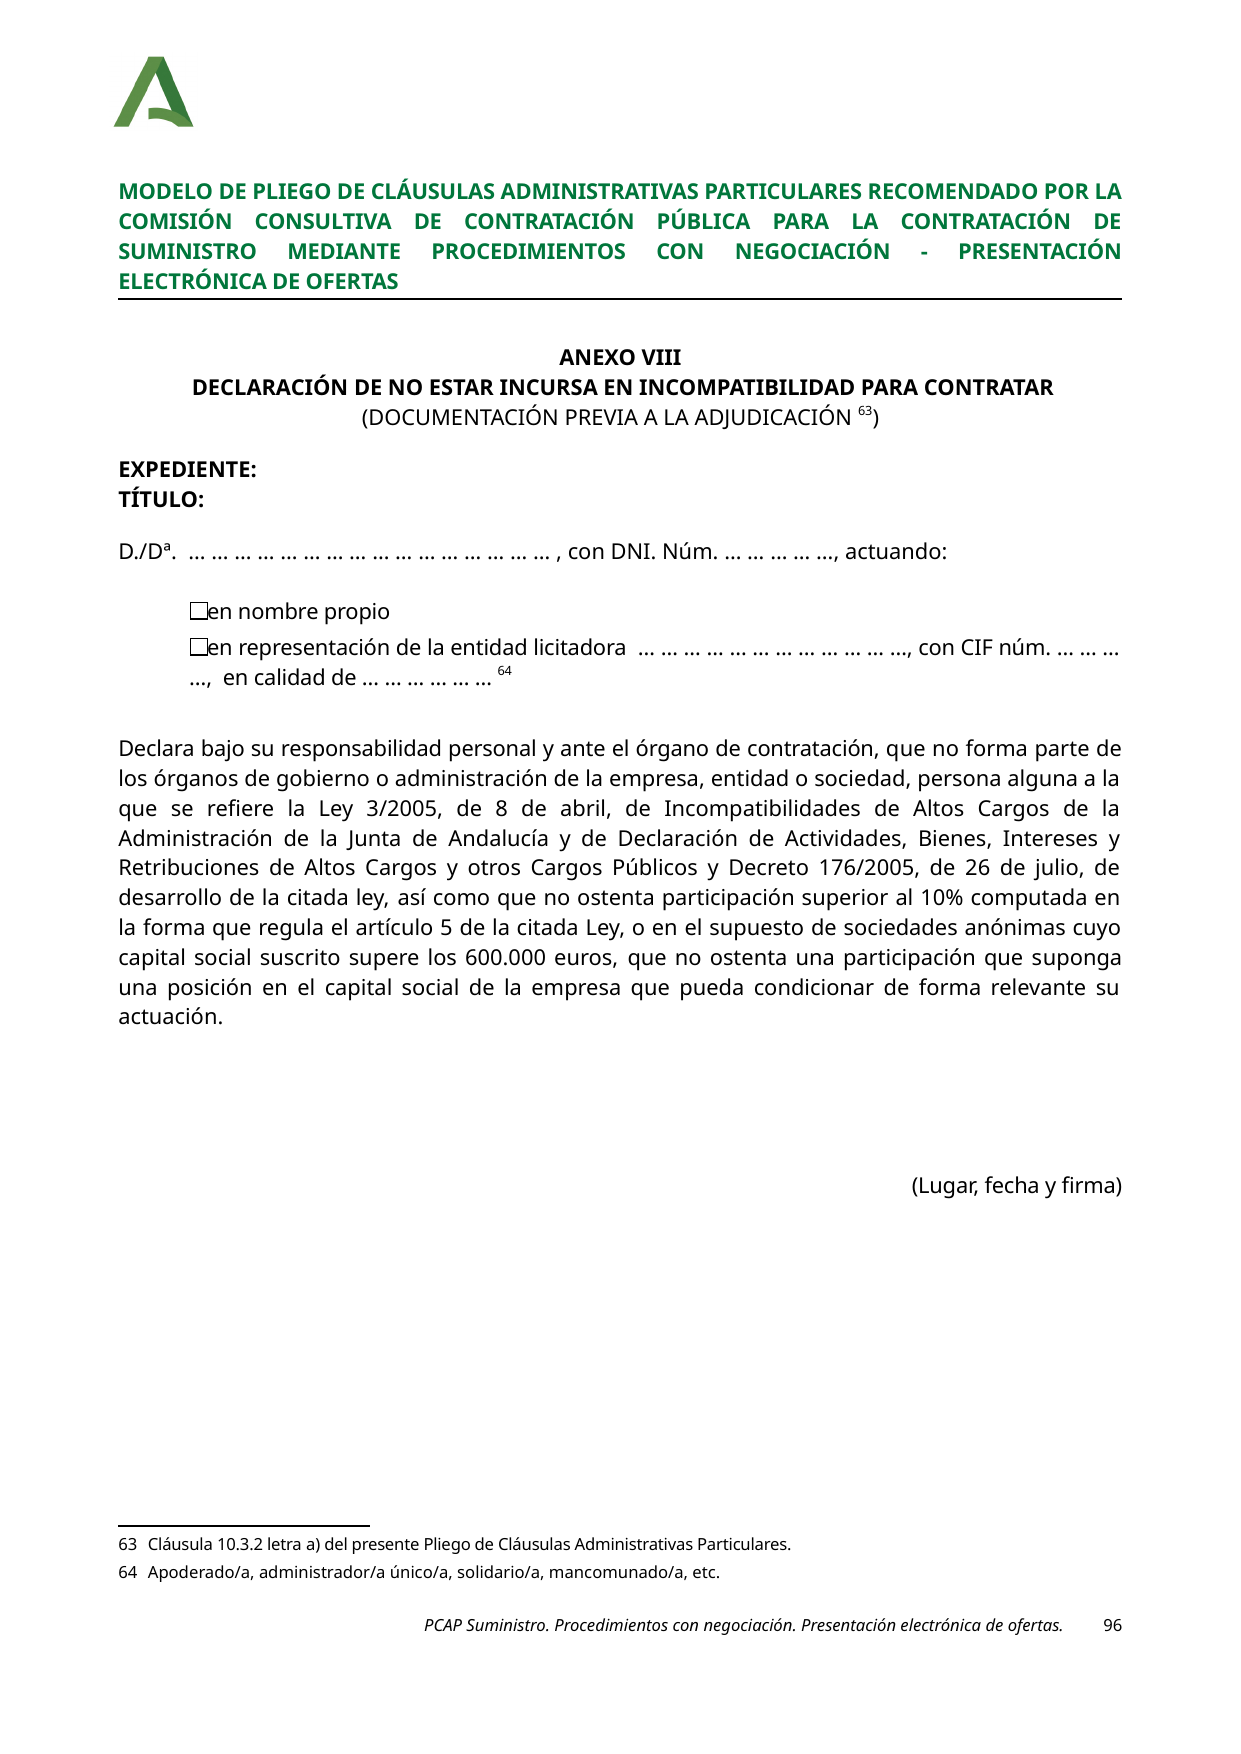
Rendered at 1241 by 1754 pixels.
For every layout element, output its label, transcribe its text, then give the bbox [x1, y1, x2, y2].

text Apoderado/a, administrador/a único/a, solidario/a, mancomunado/a, etc. [118, 1561, 1122, 1584]
text ANEXO VIII [118, 342, 1122, 372]
text Declara bajo su responsabilidad personal y ante el órgano de contratación, que no forma parte de los órganos de gobierno o administración de la empresa, entidad o sociedad, persona alguna a la que se refiere la Ley 3/2005, de 8 de abril, de Incompatibilidades de Altos Cargos de la Administración de la Junta de Andalucía y de Declaración de Actividades, Bienes, Intereses y Retribuciones de Altos Cargos y otros Cargos Públicos y Decreto 176/2005, de 26 de julio, de desarrollo de la citada ley, así como que no ostenta participación superior al 10% computada en la forma que regula el artículo 5 de la citada Ley, o en el supuesto de sociedades anónimas cuyo capital social suscrito supere los 600.000 euros, que no ostenta una participación que suponga una posición en el capital social de la empresa que pueda condicionar de forma relevante su actuación. [118, 733, 1122, 1031]
text EXPEDIENTE: [118, 454, 1122, 484]
text (DOCUMENTACIÓN PREVIA A LA ADJUDICACIÓN ) [118, 402, 1122, 431]
text DECLARACIÓN DE NO ESTAR INCURSA EN INCOMPATIBILIDAD PARA CONTRATAR [118, 372, 1122, 402]
text MODELO DE PLIEGO DE CLÁUSULAS ADMINISTRATIVAS PARTICULARES RECOMENDADO POR LA COMISIÓN CONSULTIVA DE CONTRATACIÓN PÚBLICA PARA LA CONTRATACIÓN DE SUMINISTRO MEDIANTE PROCEDIMIENTOS CON NEGOCIACIÓN - PRESENTACIÓN ELECTRÓNICA DE OFERTAS [118, 176, 1122, 298]
text TÍTULO: [118, 484, 1122, 514]
text en representación de la entidad licitadora … … … … … … … … … … … …, con CIF núm. … … … …, en calidad de … … … … … … [189, 632, 1122, 691]
picture [109, 52, 198, 131]
text (Lugar, fecha y firma) [118, 1171, 1122, 1200]
text en nombre propio [189, 596, 1122, 626]
text Cláusula 10.3.2 letra a) del presente Pliego de Cláusulas Administrativas Particulares. [118, 1532, 1122, 1555]
text D./Dª. … … … … … … … … … … … … … … … … , con DNI. Núm. … … … … …, actuando: [118, 536, 1122, 566]
